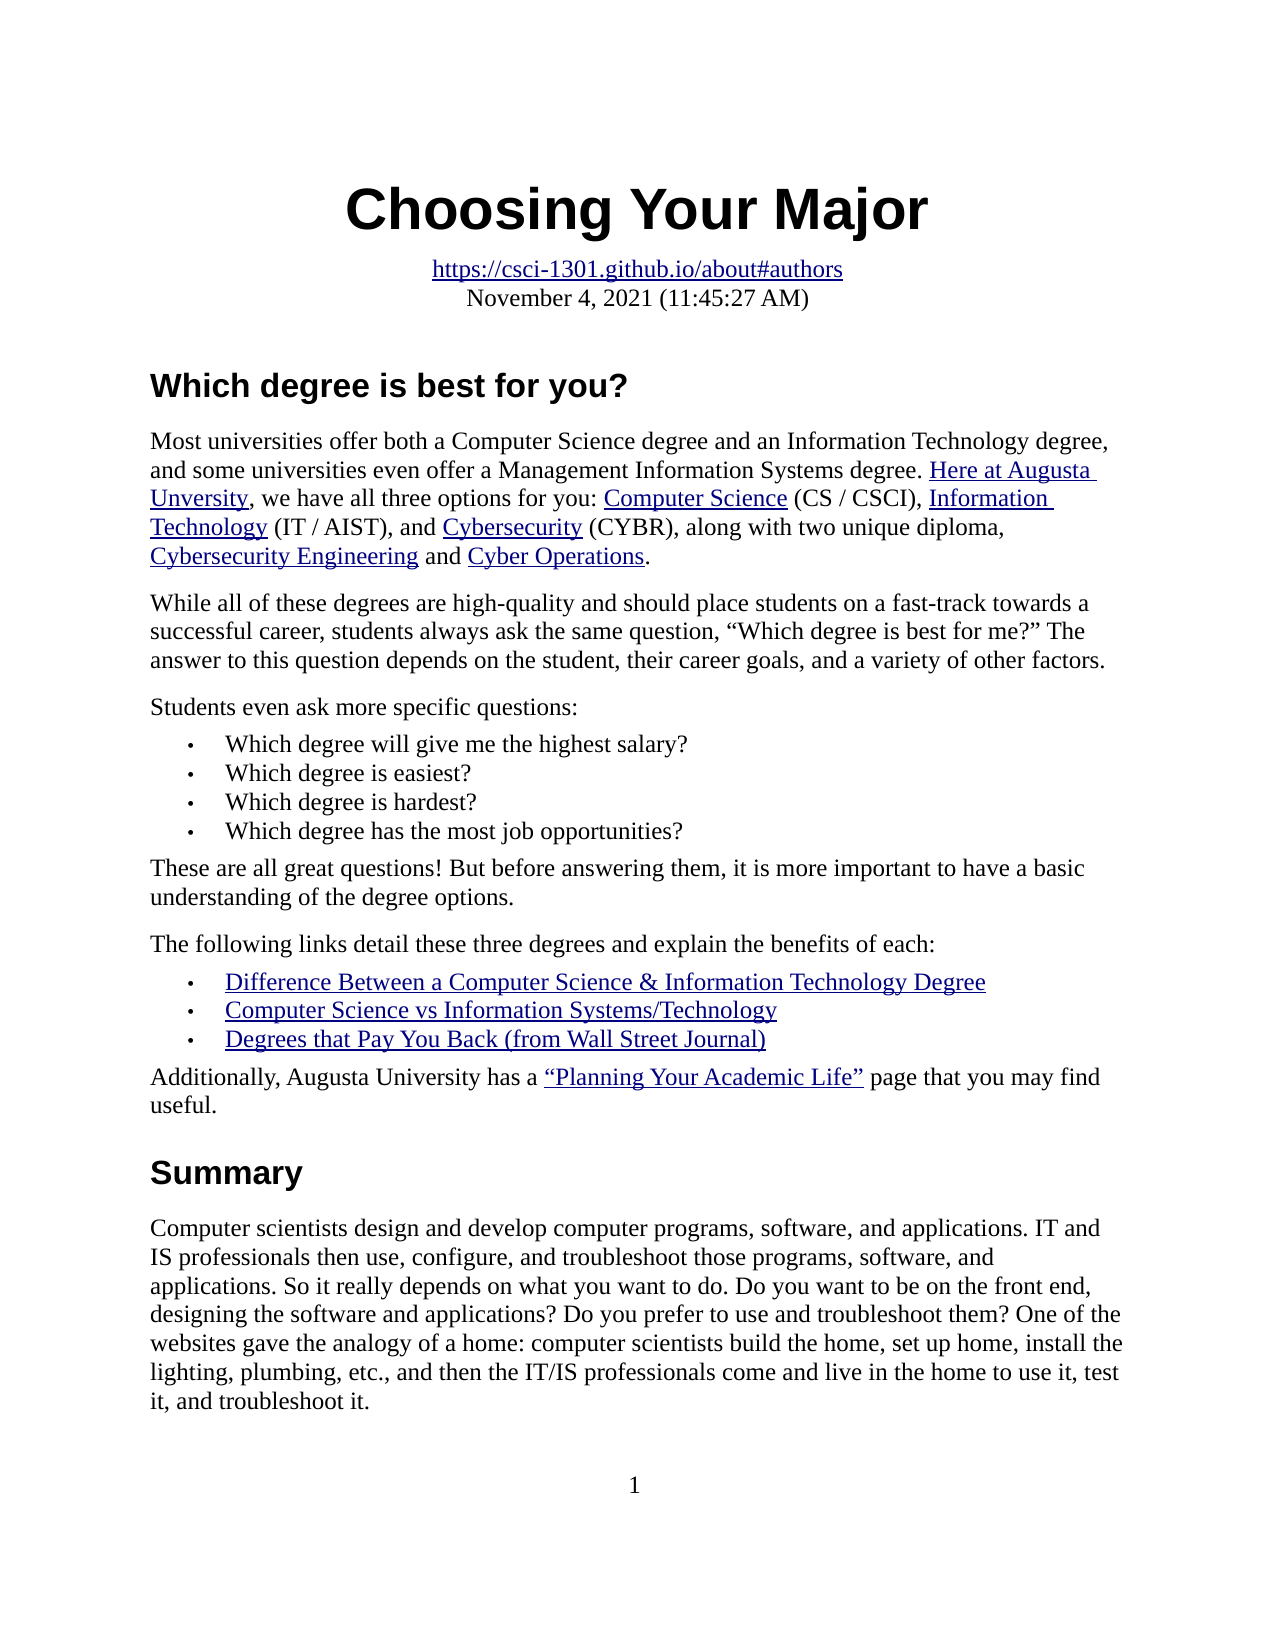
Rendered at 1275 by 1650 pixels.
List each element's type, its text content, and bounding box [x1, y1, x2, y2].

text https://csci-1301.github.io/about#authors [150, 254, 1125, 283]
title Choosing Your Major [150, 175, 1125, 242]
text While all of these degrees are high-quality and should place students on a fast-track towards a successful career, students always ask the same question, “Which degree is best for me?” The answer to this question depends on the student, their career goals, and a variety of other factors. [150, 588, 1125, 674]
text Most universities offer both a Computer Science degree and an Information Technology degree, and some universities even offer a Management Information Systems degree. Here at Augusta Unversity, we have all three options for you: Computer Science (CS / CSCI), Information Technology (IT / AIST), and Cybersecurity (CYBR), along with two unique diploma, Cybersecurity Engineering and Cyber Operations. [150, 426, 1125, 570]
list Computer Science vs Information Systems/Technology [187, 995, 1125, 1024]
list Which degree is hardest? [187, 787, 1125, 816]
text Students even ask more specific questions: [150, 692, 1125, 721]
list Degrees that Pay You Back (from Wall Street Journal) [187, 1024, 1125, 1053]
text Additionally, Augusta University has a “Planning Your Academic Life” page that you may find useful. [150, 1062, 1125, 1119]
text Computer scientists design and develop computer programs, software, and applications. IT and IS professionals then use, configure, and troubleshoot those programs, software, and applications. So it really depends on what you want to do. Do you want to be on the front end, designing the software and applications? Do you prefer to use and troubleshoot them? One of the websites gave the analogy of a home: computer scientists build the home, set up home, install the lighting, plumbing, etc., and then the IT/IS professionals come and live in the home to use it, test it, and troubleshoot it. [150, 1213, 1125, 1414]
text These are all great questions! But before answering them, it is more important to have a basic understanding of the degree options. [150, 853, 1125, 911]
text The following links detail these three degrees and explain the benefits of each: [150, 929, 1125, 958]
list Difference Between a Computer Science & Information Technology Degree [187, 967, 1125, 995]
text November 4, 2021 (11:45:27 AM) [150, 283, 1125, 312]
list Which degree has the most job opportunities? [187, 816, 1125, 844]
subtitle Summary [150, 1153, 1125, 1192]
list Which degree is easiest? [187, 758, 1125, 787]
list Which degree will give me the highest salary? [187, 729, 1125, 758]
subtitle Which degree is best for you? [150, 366, 1125, 404]
